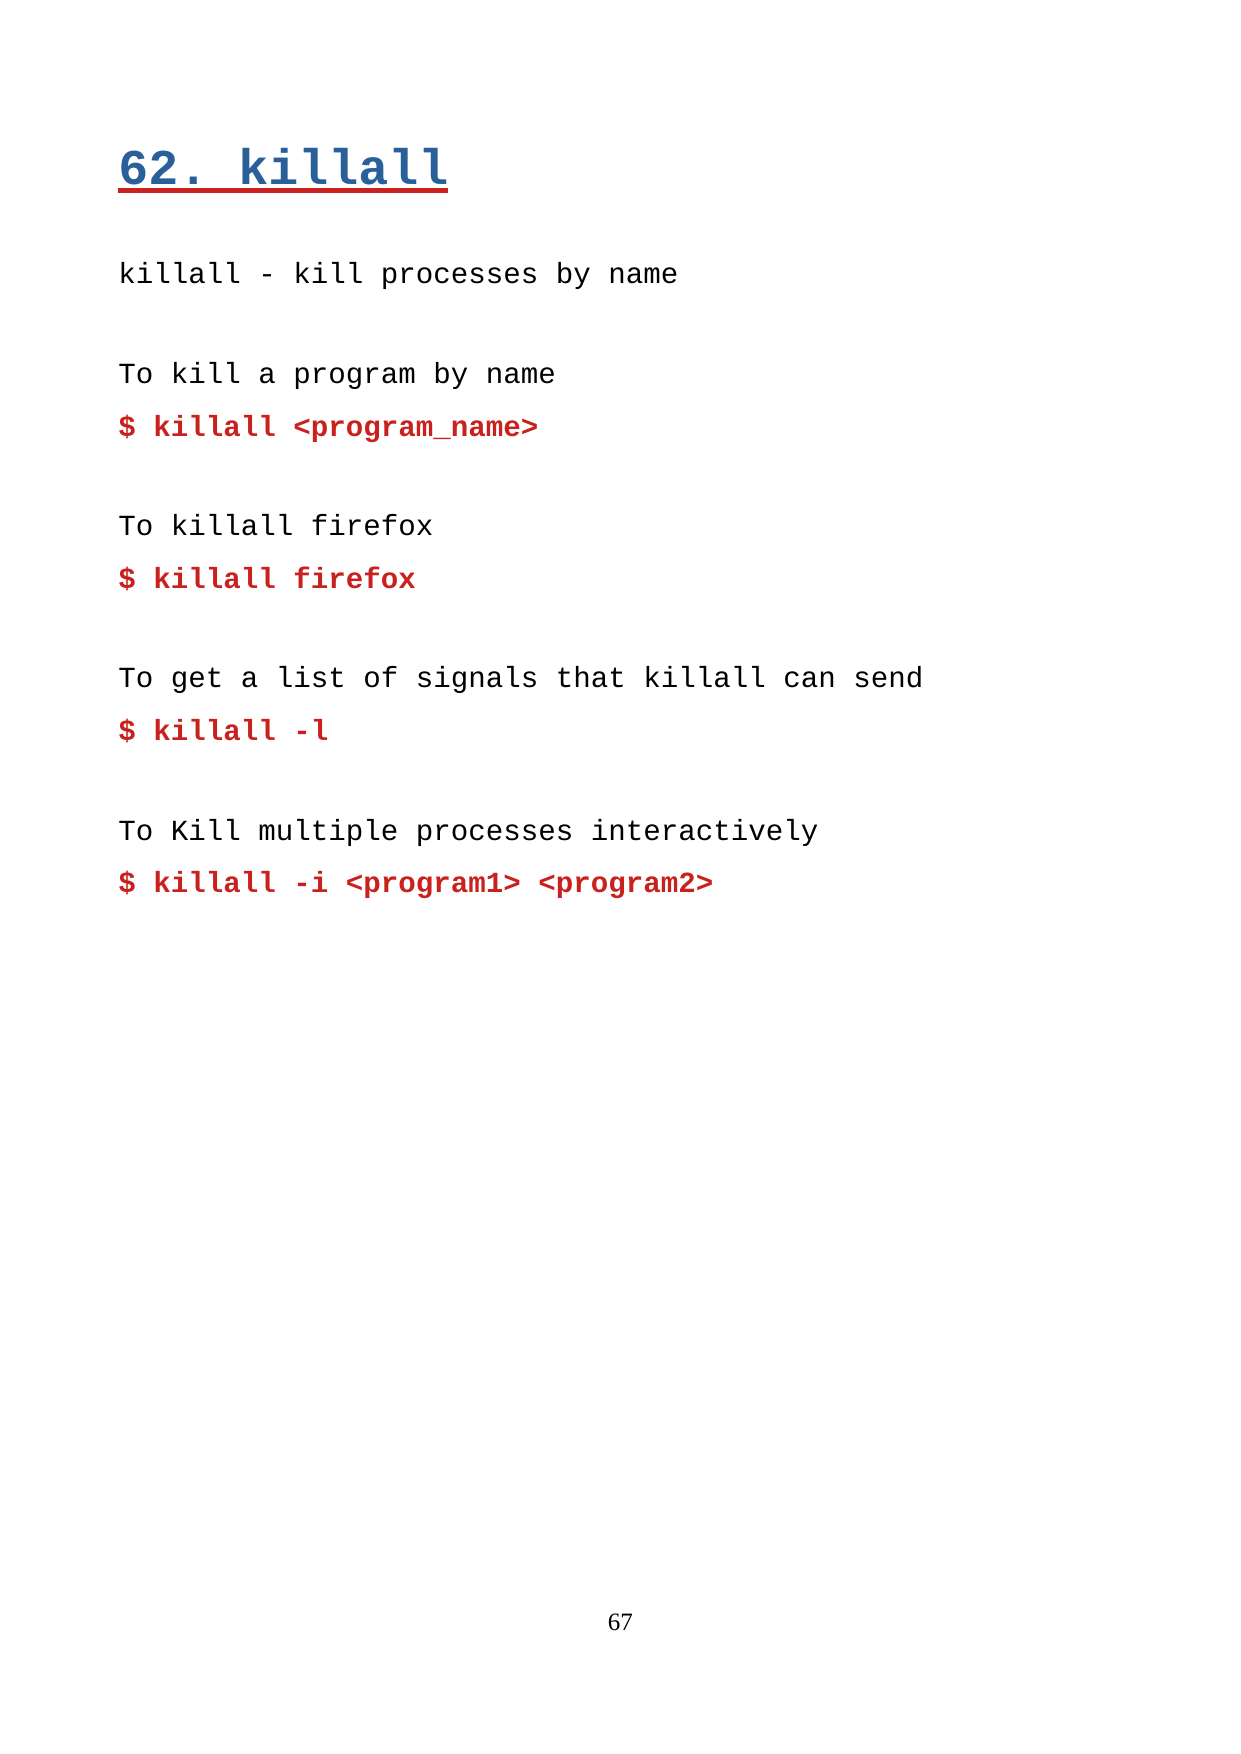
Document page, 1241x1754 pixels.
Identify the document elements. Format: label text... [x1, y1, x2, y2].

text killall - kill processes by name [118, 259, 1122, 292]
text To kill a program by name [118, 359, 1122, 392]
text To killall firefox [118, 511, 1122, 544]
text To get a list of signals that killall can send [118, 663, 1122, 697]
text $ killall <program_name> [118, 412, 1122, 445]
text $ killall firefox [118, 564, 1122, 597]
text To Kill multiple processes interactively [118, 816, 1122, 849]
text $ killall -i <program1> <program2> [118, 868, 1122, 901]
text $ killall -l [118, 716, 1122, 749]
subtitle 62. killall [118, 143, 1122, 200]
